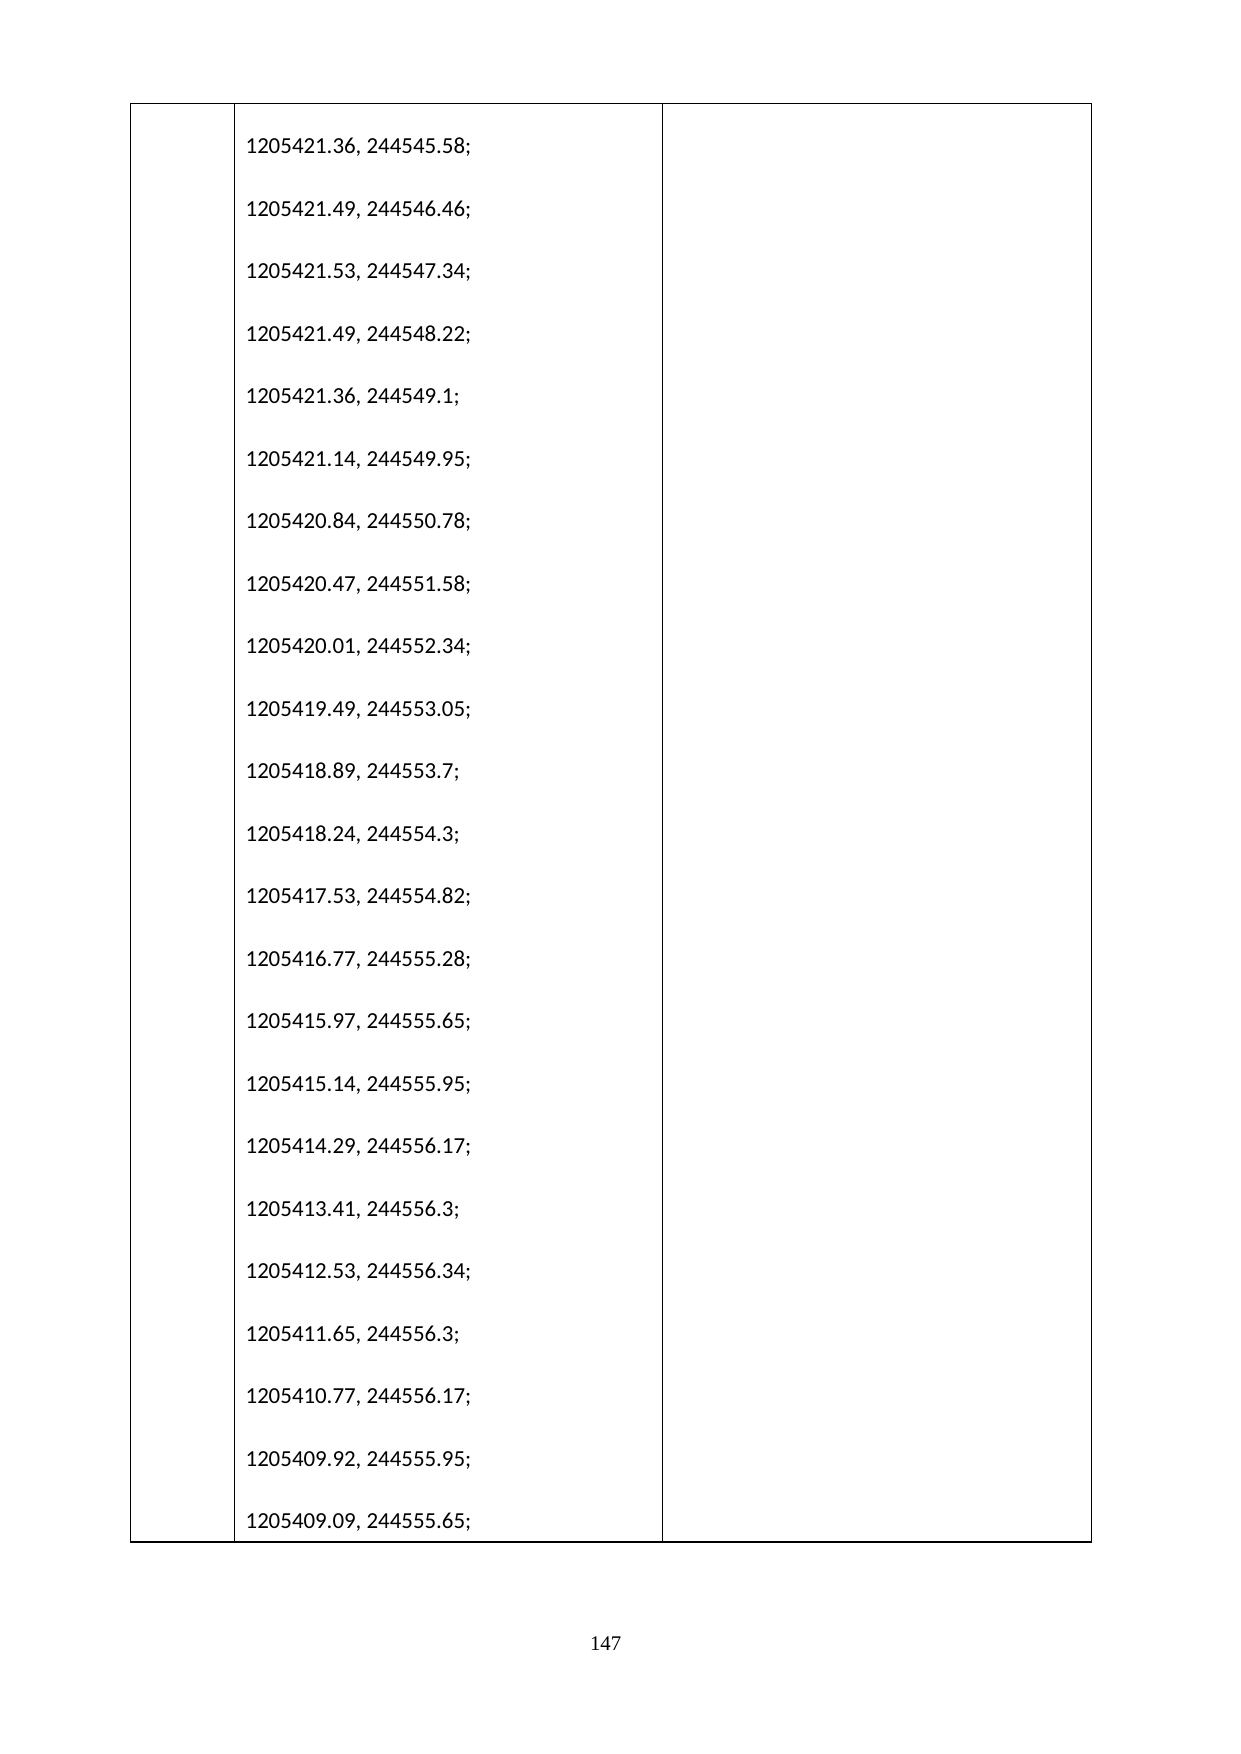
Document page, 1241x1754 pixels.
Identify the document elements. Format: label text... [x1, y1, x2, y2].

table_cell [131, 104, 234, 1541]
table_cell 1205421.36, 244545.58; 1205421.49, 244546.46; 1205421.53, 244547.34; 1205421.49, 244548.22; 1205421.36, 244549.1; 1205421.14, 244549.95; 1205420.84, 244550.78; 1205420.47, 244551.58; 1205420.01, 244552.34; 1205419.49, 244553.05; 1205418.89, 244553.7; 1205418.24, 244554.3; 1205417.53, 244554.82; 1205416.77, 244555.28; 1205415.97, 244555.65; 1205415.14, 244555.95; 1205414.29, 244556.17; 1205413.41, 244556.3; 1205412.53, 244556.34; 1205411.65, 244556.3; 1205410.77, 244556.17; 1205409.92, 244555.95; 1205409.09, 244555.65; [235, 104, 662, 1541]
table_cell [663, 104, 1091, 1541]
